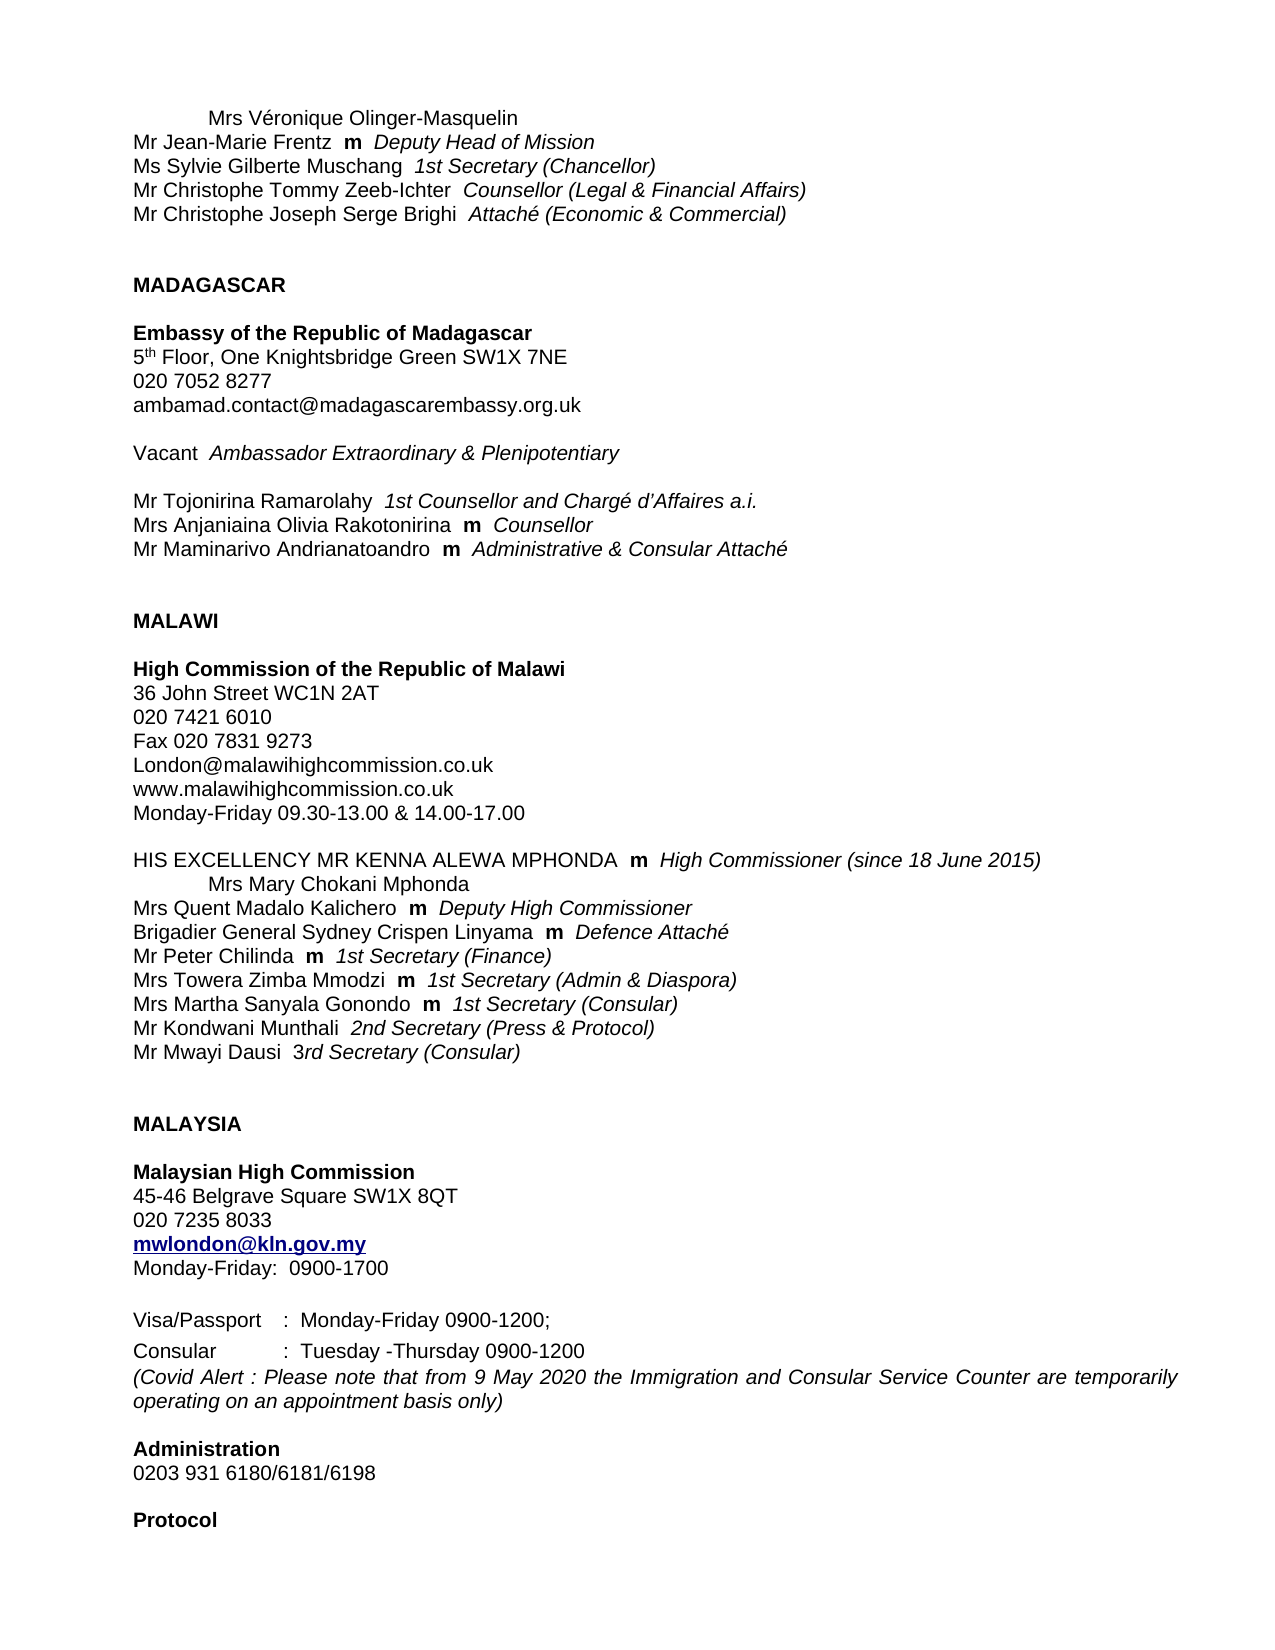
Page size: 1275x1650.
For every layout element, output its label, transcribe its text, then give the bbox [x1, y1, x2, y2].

text MALAYSIA [133, 1112, 1181, 1136]
text Brigadier General Sydney Crispen Linyama m Defence Attaché [133, 920, 1181, 944]
text 020 7421 6010 [133, 704, 1181, 728]
text Ms Sylvie Gilberte Muschang 1st Secretary (Chancellor) [133, 153, 1181, 177]
text Administration [133, 1436, 1181, 1460]
text Mrs Mary Chokani Mphonda [133, 872, 1181, 896]
text Mrs Towera Zimba Mmodzi m 1st Secretary (Admin & Diaspora) [133, 968, 1181, 992]
text Protocol [133, 1508, 1181, 1532]
text Malaysian High Commission [133, 1160, 1181, 1184]
text MADAGASCAR [133, 273, 1181, 297]
text Consular : Tuesday -Thursday 0900-1200 [133, 1334, 1181, 1364]
text Mr Tojonirina Ramarolahy 1st Counsellor and Chargé d’Affaires a.i. [133, 489, 1181, 513]
text Mr Peter Chilinda m 1st Secretary (Finance) [133, 944, 1181, 968]
text Mr Jean-Marie Frentz m Deputy Head of Mission [133, 129, 1181, 153]
text Mr Maminarivo Andrianatoandro m Administrative & Consular Attaché [133, 537, 1181, 561]
text 020 7052 8277 [133, 369, 1181, 393]
text Mr Christophe Tommy Zeeb-Ichter Counsellor (Legal & Financial Affairs) [133, 177, 1181, 201]
text 45-46 Belgrave Square SW1X 8QT [133, 1184, 1181, 1208]
text Mrs Véronique Olinger-Masquelin [133, 106, 1181, 129]
text ambamad.contact@madagascarembassy.org.uk [133, 393, 1181, 417]
text 5th Floor, One Knightsbridge Green SW1X 7NE [133, 345, 1181, 369]
text Monday-Friday 09.30-13.00 & 14.00-17.00 [133, 800, 1181, 824]
text Mrs Anjaniaina Olivia Rakotonirina m Counsellor [133, 513, 1181, 537]
text High Commission of the Republic of Malawi [133, 657, 1181, 681]
text Fax 020 7831 9273 [133, 728, 1181, 752]
text 020 7235 8033 [133, 1208, 1181, 1232]
text Monday-Friday: 0900-1700 [133, 1256, 1181, 1279]
text Visa/Passport : Monday-Friday 0900-1200; [133, 1303, 1181, 1334]
text MALAWI [133, 609, 1181, 633]
text Mrs Quent Madalo Kalichero m Deputy High Commissioner [133, 896, 1181, 920]
text (Covid Alert : Please note that from 9 May 2020 the Immigration and Consular Service Counter are temporarily operating on an appointment basis only) [133, 1364, 1181, 1412]
text Mr Kondwani Munthali 2nd Secretary (Press & Protocol) [133, 1016, 1181, 1040]
text HIS EXCELLENCY MR KENNA ALEWA MPHONDA m High Commissioner (since 18 June 2015) [133, 848, 1181, 872]
text Mrs Martha Sanyala Gonondo m 1st Secretary (Consular) [133, 992, 1181, 1016]
text London@malawihighcommission.co.uk [133, 752, 1181, 776]
text Vacant Ambassador Extraordinary & Plenipotentiary [133, 441, 1181, 465]
text Embassy of the Republic of Madagascar [133, 321, 1181, 345]
text www.malawihighcommission.co.uk [133, 776, 1181, 800]
text 0203 931 6180/6181/6198 [133, 1460, 1181, 1484]
text Mr Christophe Joseph Serge Brighi Attaché (Economic & Commercial) [133, 201, 1181, 225]
text Mr Mwayi Dausi 3rd Secretary (Consular) [133, 1040, 1181, 1064]
text 36 John Street WC1N 2AT [133, 681, 1181, 704]
text mwlondon@kln.gov.my [133, 1232, 1181, 1256]
